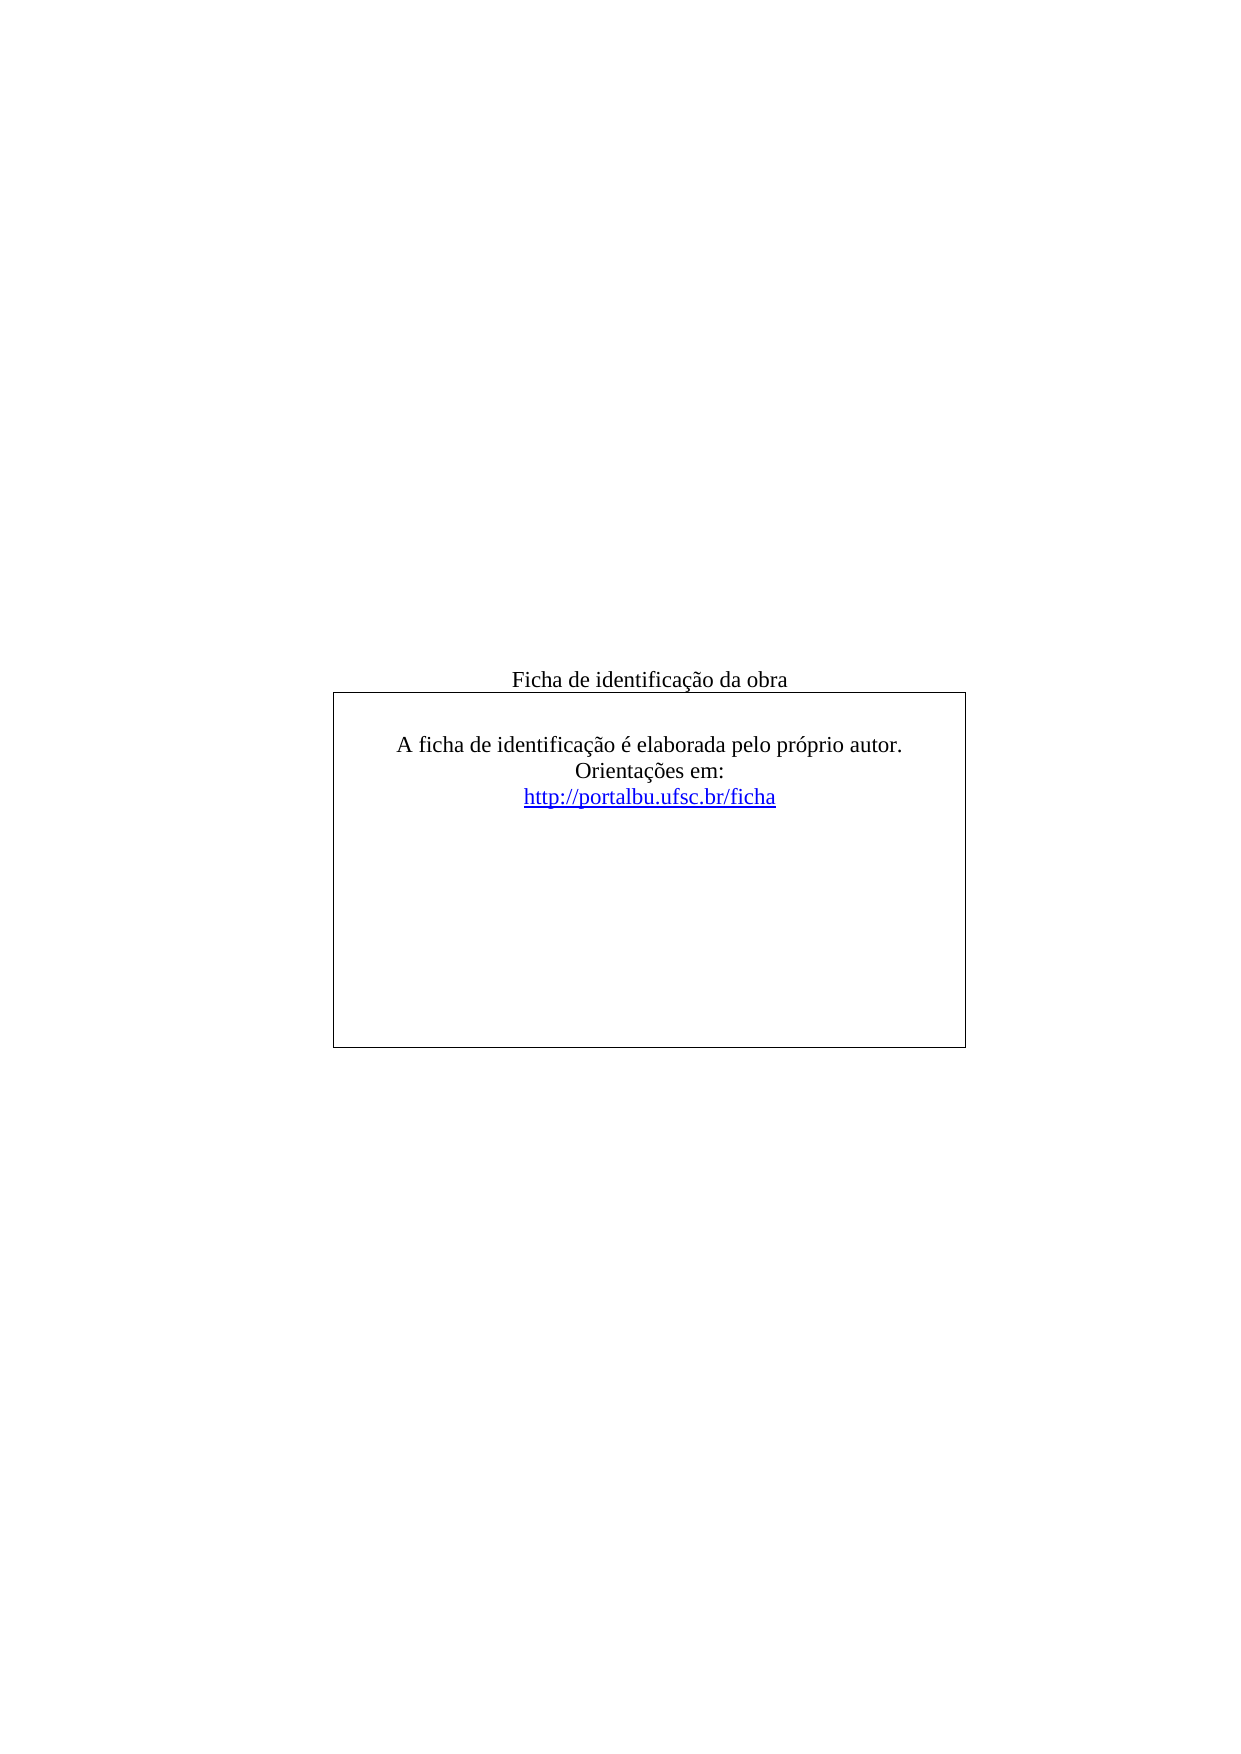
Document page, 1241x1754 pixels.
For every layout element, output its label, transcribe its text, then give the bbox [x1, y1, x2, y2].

table_cell [334, 976, 965, 1014]
table_cell [334, 900, 965, 938]
list Ficha de identificação da obra [177, 666, 1122, 692]
table_cell [334, 938, 965, 976]
table_header [334, 693, 965, 731]
table_cell [334, 863, 965, 900]
table_cell [334, 1014, 965, 1047]
table_cell A ficha de identificação é elaborada pelo próprio autor. Orientações em: http://portalbu.ufsc.br/ficha [334, 731, 965, 862]
